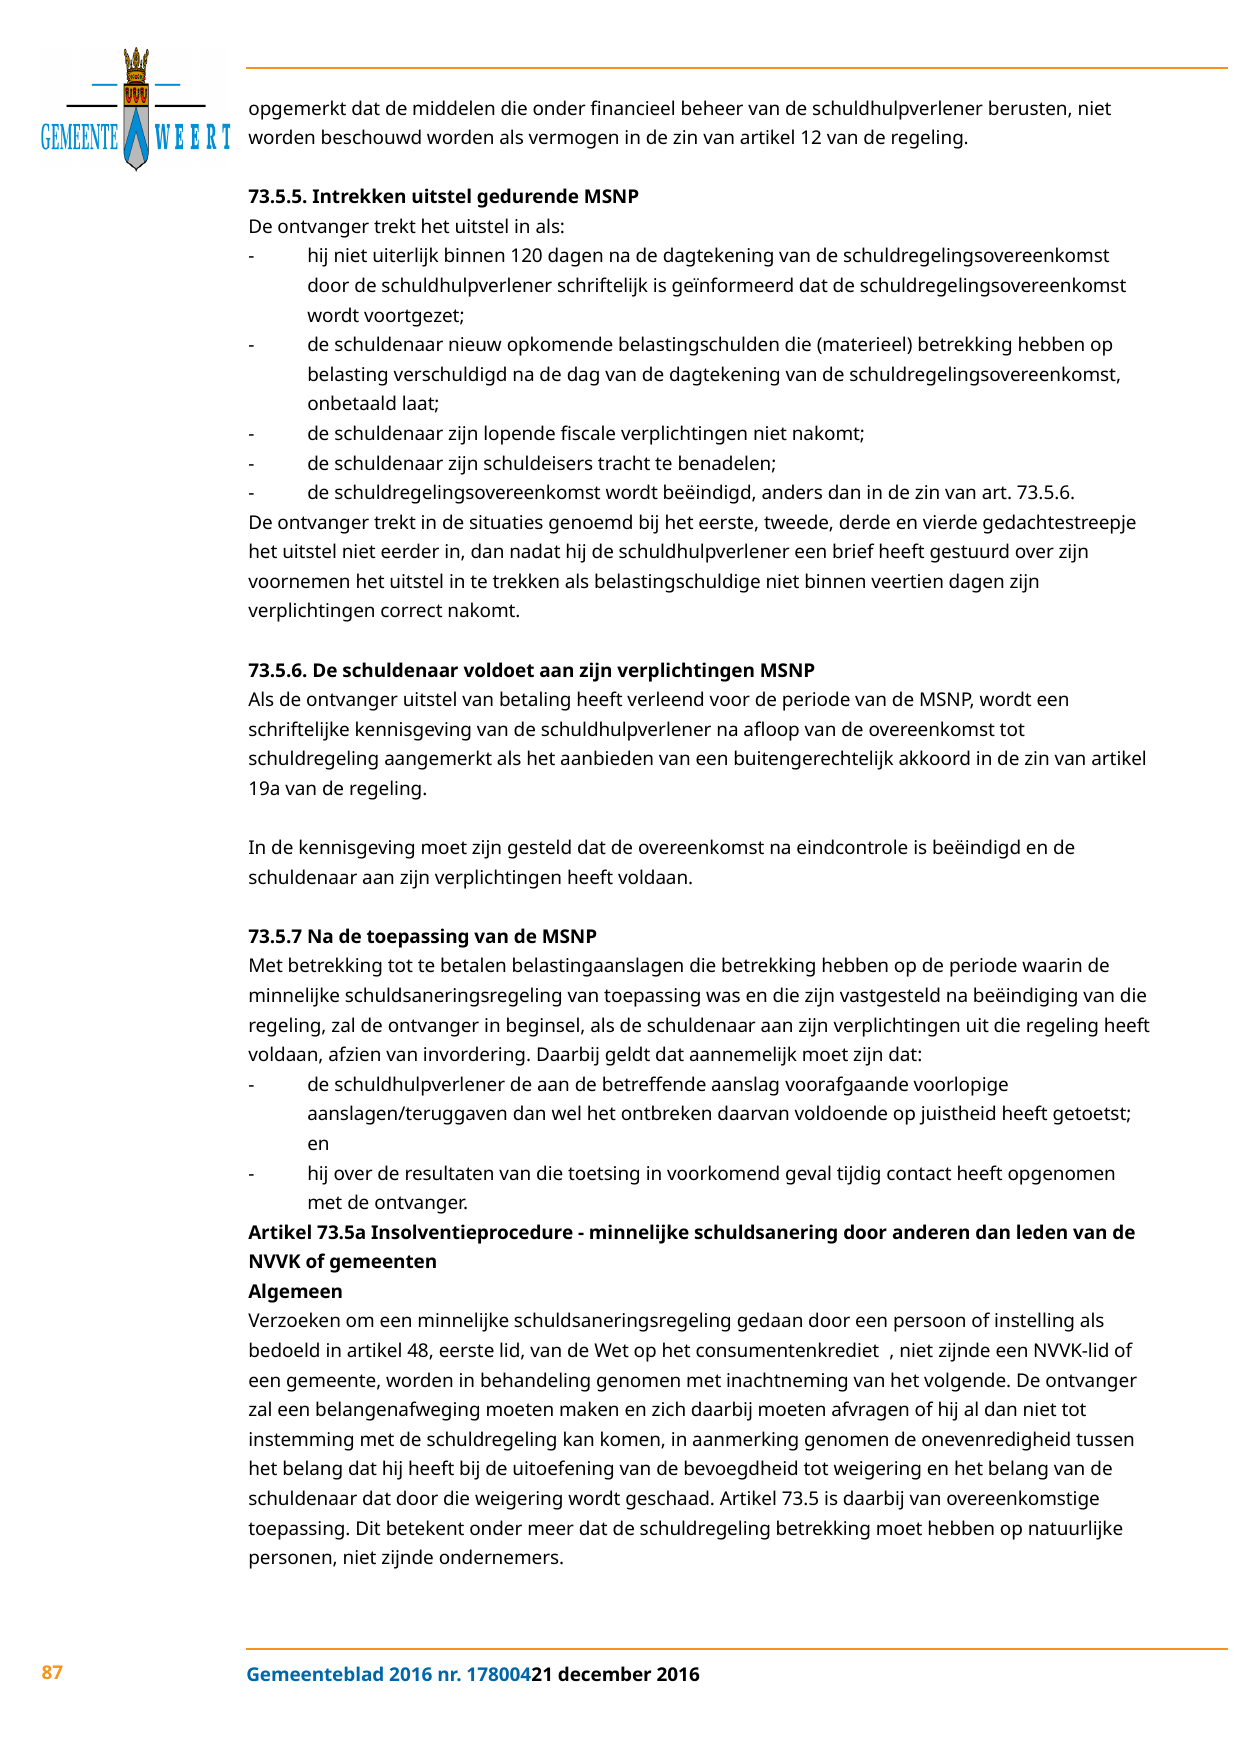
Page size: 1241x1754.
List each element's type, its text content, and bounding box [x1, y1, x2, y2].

list de schuldregelingsovereenkomst wordt beëindigd, anders dan in de zin van art. 73.5.6. [248, 479, 1152, 505]
list de schuldenaar nieuw opkomende belastingschulden die (materieel) betrekking hebben op belasting verschuldigd na de dag van de dagtekening van de schuldregelingsovereenkomst, onbetaald laat; [248, 331, 1152, 416]
text In de kennisgeving moet zijn gesteld dat de overeenkomst na eindcontrole is beëindigd en de schuldenaar aan zijn verplichtingen heeft voldaan. [248, 834, 1152, 890]
list de schuldenaar zijn schuldeisers tracht te benadelen; [248, 450, 1152, 476]
text De ontvanger trekt het uitstel in als: [248, 213, 1152, 239]
text Met betrekking tot te betalen belastingaanslagen die betrekking hebben op de periode waarin de minnelijke schuldsaneringsregeling van toepassing was en die zijn vastgesteld na beëindiging van die regeling, zal de ontvanger in beginsel, als de schuldenaar aan zijn verplichtingen uit die regeling heeft voldaan, afzien van invordering. Daarbij geldt dat aannemelijk moet zijn dat: [248, 953, 1152, 1067]
text De ontvanger trekt in de situaties genoemd bij het eerste, tweede, derde en vierde gedachtestreepje het uitstel niet eerder in, dan nadat hij de schuldhulpverlener een brief heeft gestuurd over zijn voornemen het uitstel in te trekken als belastingschuldige niet binnen veertien dagen zijn verplichtingen correct nakomt. [248, 509, 1152, 623]
text 73.5.5. Intrekken uitstel gedurende MSNP [248, 183, 1152, 209]
list hij over de resultaten van die toetsing in voorkomend geval tijdig contact heeft opgenomen met de ontvanger. [248, 1160, 1152, 1215]
text 73.5.7 Na de toepassing van de MSNP [248, 923, 1152, 949]
text Als de ontvanger uitstel van betaling heeft verleend voor de periode van de MSNP, wordt een schriftelijke kennisgeving van de schuldhulpverlener na afloop van de overeenkomst tot schuldregeling aangemerkt als het aanbieden van een buitengerechtelijk akkoord in de zin van artikel 19a van de regeling. [248, 686, 1152, 801]
text 73.5.6. De schuldenaar voldoet aan zijn verplichtingen MSNP [248, 657, 1152, 683]
text Verzoeken om een minnelijke schuldsaneringsregeling gedaan door een persoon of instelling als bedoeld in artikel 48, eerste lid, van de Wet op het consumentenkrediet , niet zijnde een NVVK-lid of een gemeente, worden in behandeling genomen met inachtneming van het volgende. De ontvanger zal een belangenafweging moeten maken en zich daarbij moeten afvragen of hij al dan niet tot instemming met de schuldregeling kan komen, in aanmerking genomen de onevenredigheid tussen het belang dat hij heeft bij de uitoefening van de bevoegdheid tot weigering en het belang van de schuldenaar dat door die weigering wordt geschaad. Artikel 73.5 is daarbij van overeenkomstige toepassing. Dit betekent onder meer dat de schuldregeling betrekking moet hebben op natuurlijke personen, niet zijnde ondernemers. [248, 1308, 1152, 1570]
list de schuldhulpverlener de aan de betreffende aanslag voorafgaande voorlopige aanslagen/teruggaven dan wel het ontbreken daarvan voldoende op juistheid heeft getoetst; en [248, 1071, 1152, 1156]
list de schuldenaar zijn lopende fiscale verplichtingen niet nakomt; [248, 420, 1152, 446]
list hij niet uiterlijk binnen 120 dagen na de dagtekening van de schuldregelingsovereenkomst door de schuldhulpverlener schriftelijk is geïnformeerd dat de schuldregelingsovereenkomst wordt voortgezet; [248, 243, 1152, 328]
text Algemeen [248, 1278, 1152, 1304]
picture [41, 47, 231, 172]
text opgemerkt dat de middelen die onder financieel beheer van de schuldhulpverlener berusten, niet worden beschouwd worden als vermogen in de zin van artikel 12 van de regeling. [248, 95, 1152, 150]
text Artikel 73.5a Insolventieprocedure - minnelijke schuldsanering door anderen dan leden van de NVVK of gemeenten [248, 1219, 1152, 1274]
